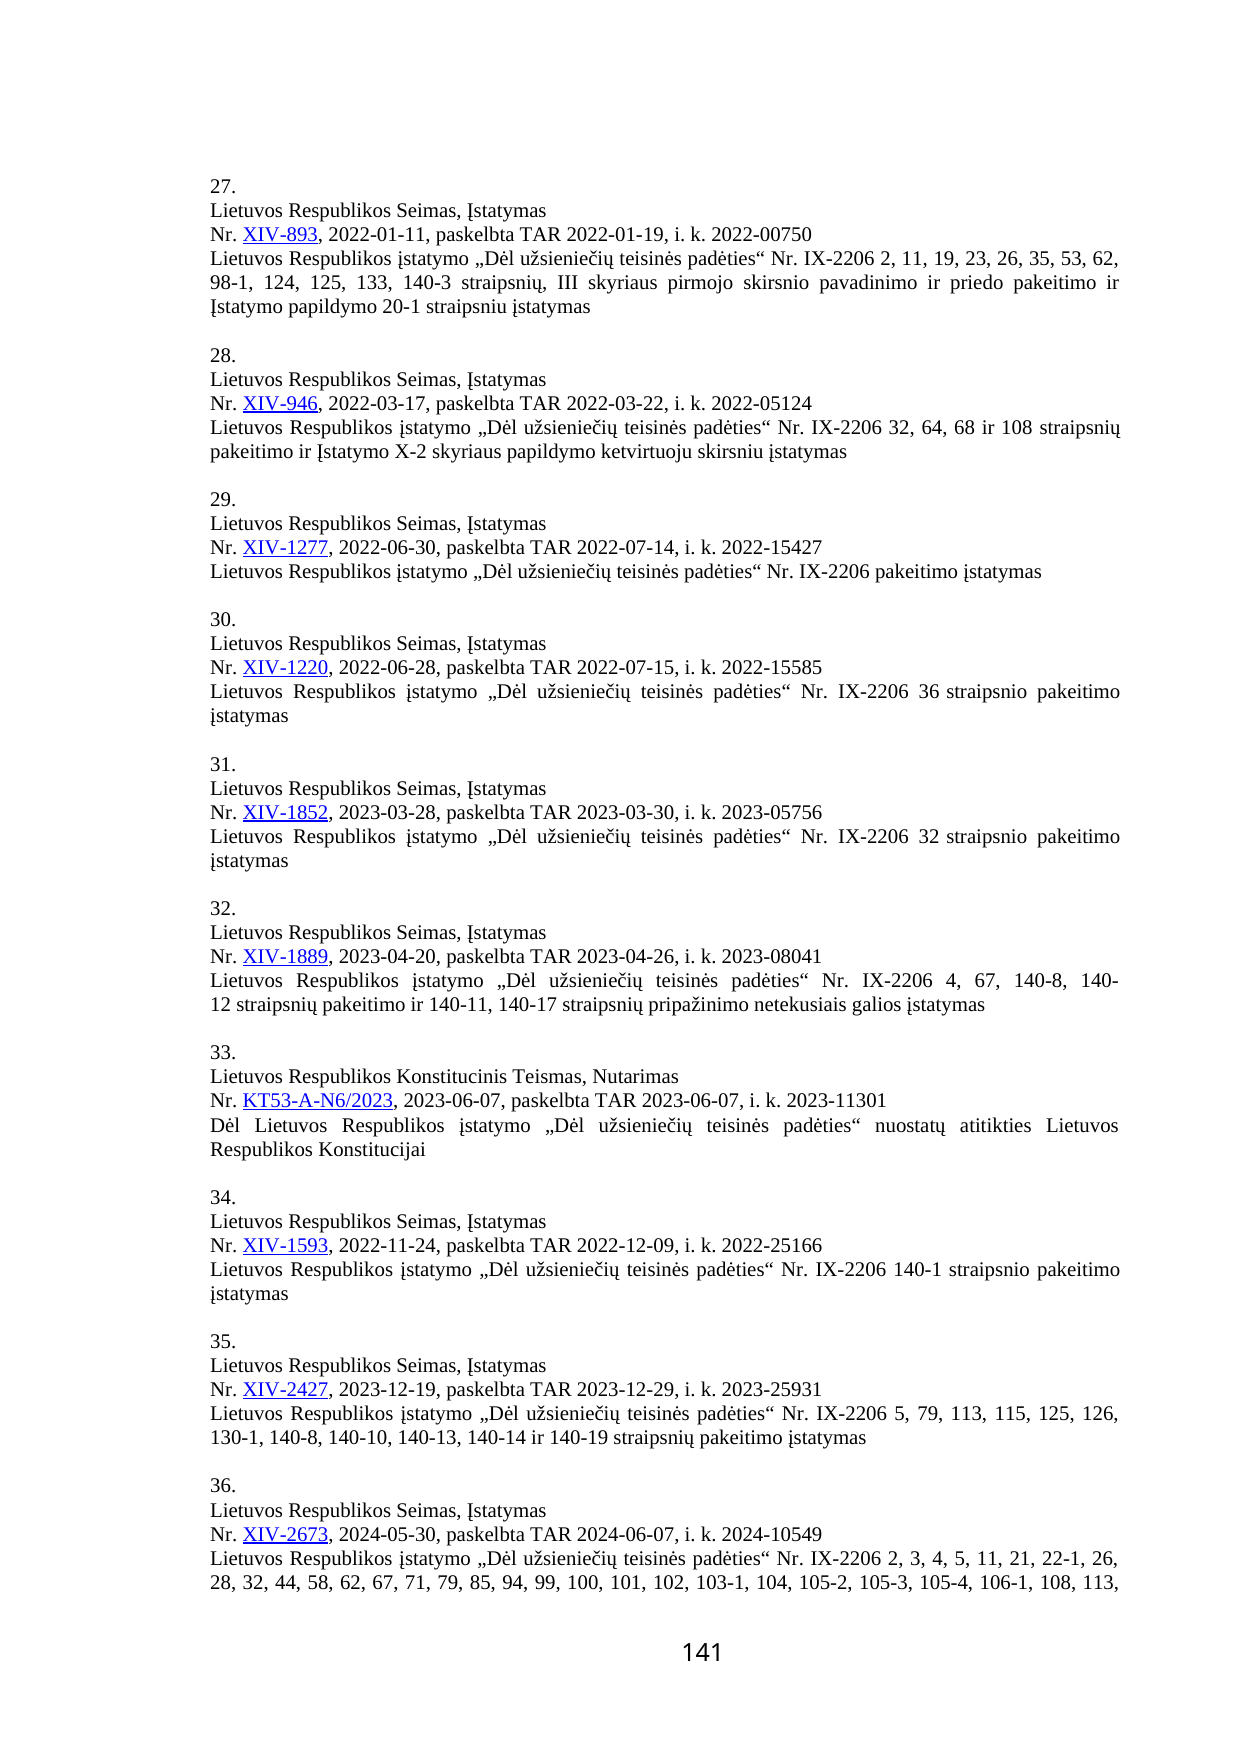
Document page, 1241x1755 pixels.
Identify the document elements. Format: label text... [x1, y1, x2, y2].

text Nr. XIV-893, 2022-01-11, paskelbta TAR 2022-01-19, i. k. 2022-00750 [210, 222, 1120, 246]
text Lietuvos Respublikos įstatymo „Dėl užsieniečių teisinės padėties“ Nr. IX-2206 5, 79, 113, 115, 125, 126, 130-1, 140-8, 140-10, 140-13, 140-14 ir 140-19 straipsnių pakeitimo įstatymas [210, 1401, 1120, 1449]
text Lietuvos Respublikos įstatymo „Dėl užsieniečių teisinės padėties“ Nr. IX-2206 140-1 straipsnio pakeitimo įstatymas [210, 1257, 1120, 1305]
text Nr. XIV-1852, 2023-03-28, paskelbta TAR 2023-03-30, i. k. 2023-05756 [210, 800, 1120, 824]
text Lietuvos Respublikos Seimas, Įstatymas [210, 367, 1120, 391]
text Lietuvos Respublikos Konstitucinis Teismas, Nutarimas [210, 1064, 1120, 1088]
text 31. [210, 752, 1120, 776]
text 36. [210, 1473, 1120, 1497]
text Lietuvos Respublikos įstatymo „Dėl užsieniečių teisinės padėties“ Nr. IX-2206 2, 3, 4, 5, 11, 21, 22-1, 26, 28, 32, 44, 58, 62, 67, 71, 79, 85, 94, 99, 100, 101, 102, 103-1, 104, 105-2, 105-3, 105-4, 106-1, 108, 113, [210, 1546, 1120, 1594]
text 27. [210, 174, 1120, 198]
text Lietuvos Respublikos įstatymo „Dėl užsieniečių teisinės padėties“ Nr. IX-2206 32 straipsnio pakeitimo įstatymas [210, 824, 1120, 872]
text Lietuvos Respublikos Seimas, Įstatymas [210, 1353, 1120, 1377]
text Dėl Lietuvos Respublikos įstatymo „Dėl užsieniečių teisinės padėties“ nuostatų atitikties Lietuvos Respublikos Konstitucijai [210, 1112, 1120, 1161]
text Nr. XIV-1277, 2022-06-30, paskelbta TAR 2022-07-14, i. k. 2022-15427 [210, 535, 1120, 559]
text Nr. XIV-2673, 2024-05-30, paskelbta TAR 2024-06-07, i. k. 2024-10549 [210, 1522, 1120, 1546]
text Lietuvos Respublikos Seimas, Įstatymas [210, 1209, 1120, 1233]
text Lietuvos Respublikos įstatymo „Dėl užsieniečių teisinės padėties“ Nr. IX-2206 32, 64, 68 ir 108 straipsnių pakeitimo ir Įstatymo X-2 skyriaus papildymo ketvirtuoju skirsniu įstatymas [210, 415, 1120, 463]
text 34. [210, 1185, 1120, 1209]
text Lietuvos Respublikos įstatymo „Dėl užsieniečių teisinės padėties“ Nr. IX-2206 36 straipsnio pakeitimo įstatymas [210, 679, 1120, 727]
text 35. [210, 1329, 1120, 1353]
text Lietuvos Respublikos Seimas, Įstatymas [210, 776, 1120, 800]
text Nr. XIV-2427, 2023-12-19, paskelbta TAR 2023-12-29, i. k. 2023-25931 [210, 1377, 1120, 1401]
text 33. [210, 1040, 1120, 1064]
text Lietuvos Respublikos įstatymo „Dėl užsieniečių teisinės padėties“ Nr. IX-2206 4, 67, 140-8, 140-12 straipsnių pakeitimo ir 140-11, 140-17 straipsnių pripažinimo netekusiais galios įstatymas [210, 968, 1120, 1016]
text 32. [210, 896, 1120, 920]
text Lietuvos Respublikos Seimas, Įstatymas [210, 511, 1120, 535]
text Nr. XIV-1593, 2022-11-24, paskelbta TAR 2022-12-09, i. k. 2022-25166 [210, 1233, 1120, 1257]
text Nr. XIV-1220, 2022-06-28, paskelbta TAR 2022-07-15, i. k. 2022-15585 [210, 655, 1120, 679]
text Lietuvos Respublikos įstatymo „Dėl užsieniečių teisinės padėties“ Nr. IX-2206 2, 11, 19, 23, 26, 35, 53, 62, 98-1, 124, 125, 133, 140-3 straipsnių, III skyriaus pirmojo skirsnio pavadinimo ir priedo pakeitimo ir Įstatymo papildymo 20-1 straipsniu įstatymas [210, 246, 1120, 318]
text Lietuvos Respublikos Seimas, Įstatymas [210, 920, 1120, 944]
text Nr. XIV-1889, 2023-04-20, paskelbta TAR 2023-04-26, i. k. 2023-08041 [210, 944, 1120, 968]
text Nr. KT53-A-N6/2023, 2023-06-07, paskelbta TAR 2023-06-07, i. k. 2023-11301 [210, 1088, 1120, 1112]
text Lietuvos Respublikos Seimas, Įstatymas [210, 198, 1120, 222]
text Lietuvos Respublikos Seimas, Įstatymas [210, 1497, 1120, 1522]
text Lietuvos Respublikos įstatymo „Dėl užsieniečių teisinės padėties“ Nr. IX-2206 pakeitimo įstatymas [210, 559, 1120, 583]
text Lietuvos Respublikos Seimas, Įstatymas [210, 631, 1120, 655]
text 28. [210, 342, 1120, 367]
text Nr. XIV-946, 2022-03-17, paskelbta TAR 2022-03-22, i. k. 2022-05124 [210, 391, 1120, 415]
text 30. [210, 607, 1120, 631]
text 29. [210, 487, 1120, 511]
